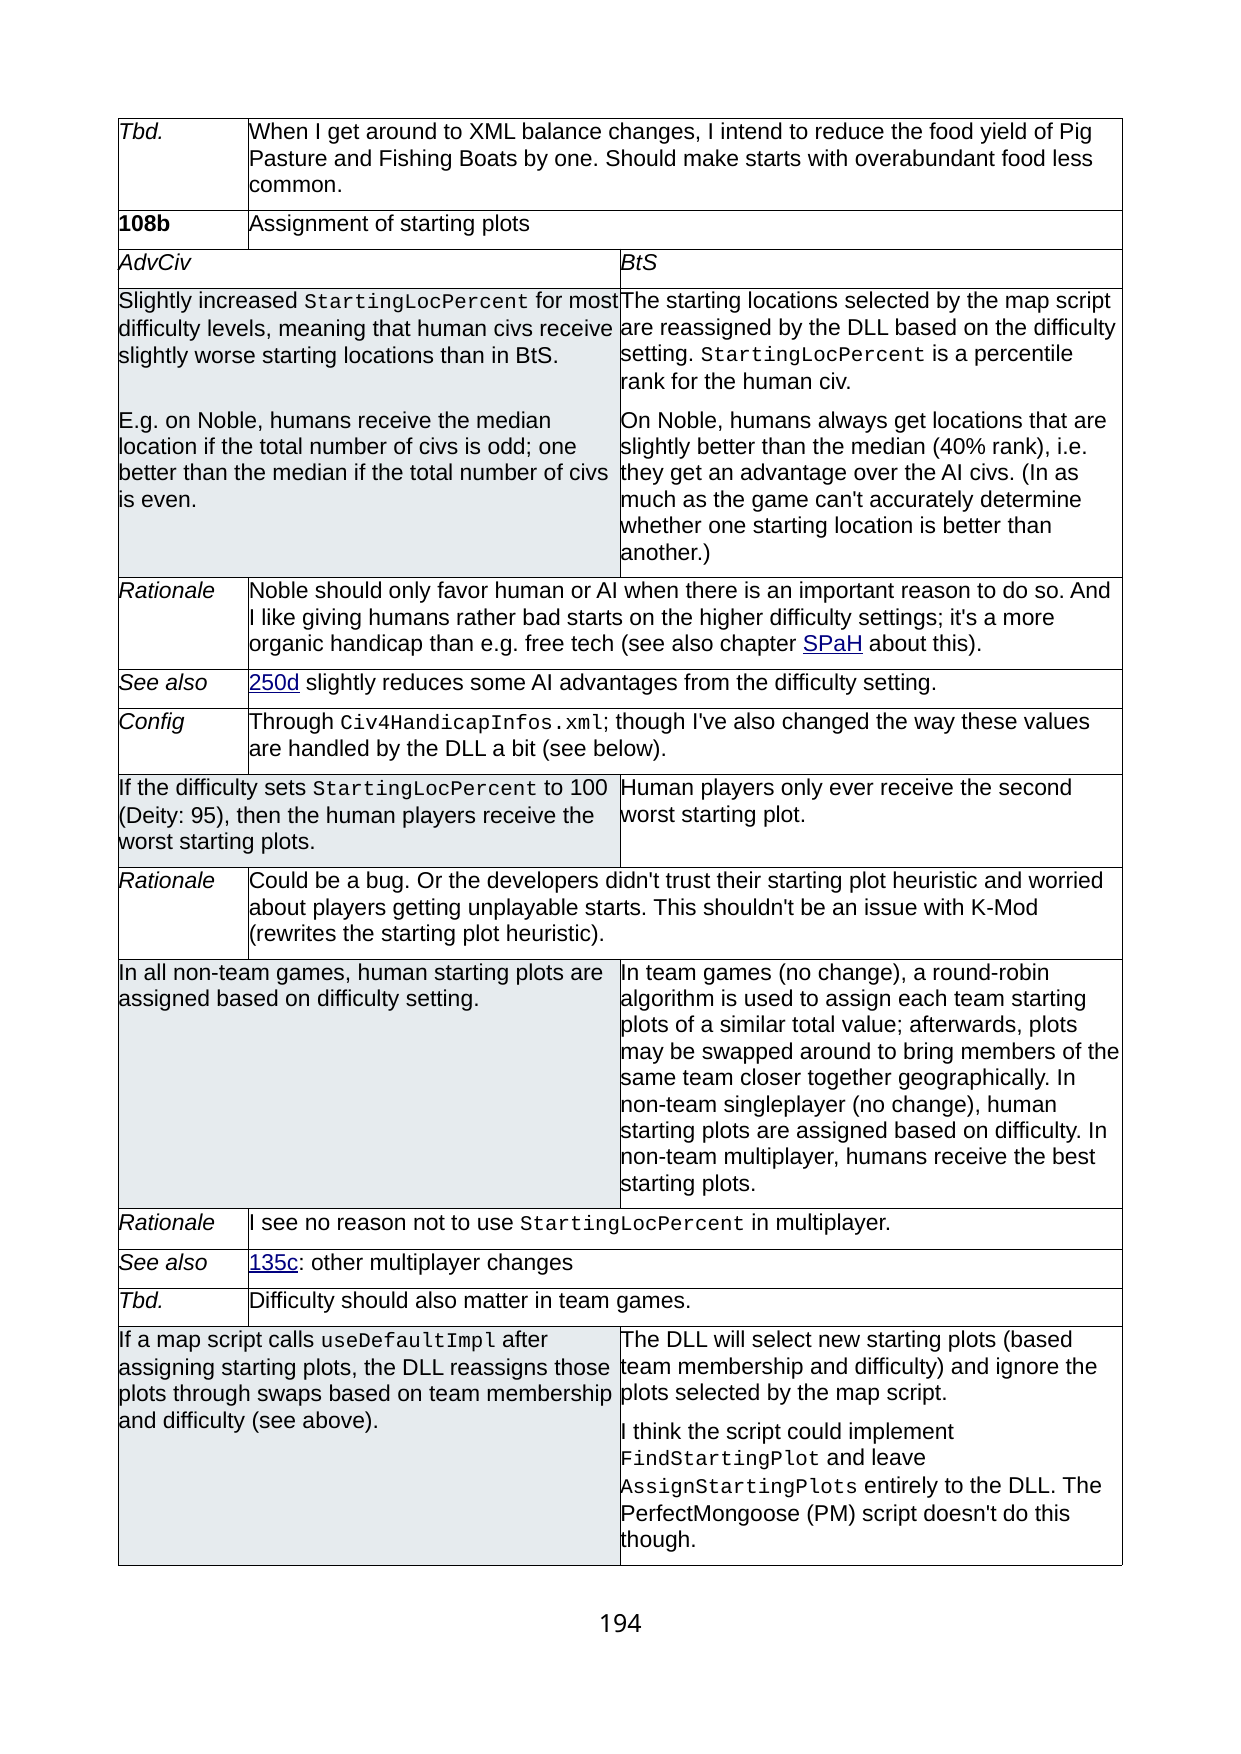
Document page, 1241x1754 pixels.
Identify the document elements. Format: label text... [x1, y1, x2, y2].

table_cell The DLL will select new starting plots (based team membership and difficulty) and ignore the plots selected by the map script. I think the script could implement FindStartingPlot and leave AssignStartingPlots entirely to the DLL. The PerfectMongoose (PM) script doesn't do this though. [621, 1327, 1122, 1565]
table_cell Could be a bug. Or the developers didn't trust their starting plot heuristic and worried about players getting unplayable starts. This shouldn't be an issue with K-Mod (rewrites the starting plot heuristic). [249, 868, 1122, 959]
table_cell AdvCiv [119, 250, 620, 287]
table_cell 135c: other multiplayer changes [249, 1250, 1122, 1287]
table_cell Slightly increased StartingLocPercent for most difficulty levels, meaning that human civs receive slightly worse starting locations than in BtS. E.g. on Noble, humans receive the median location if the total number of civs is odd; one better than the median if the total number of civs is even. [119, 289, 620, 577]
table_cell The starting locations selected by the map script are reassigned by the DLL based on the difficulty setting. StartingLocPercent is a percentile rank for the human civ. On Noble, humans always get locations that are slightly better than the median (40% rank), i.e. they get an advantage over the AI civs. (In as much as the game can't accurately determine whether one starting location is better than another.) [621, 289, 1122, 577]
table_cell Through Civ4HandicapInfos.xml; though I've also changed the way these values are handled by the DLL a bit (see below). [249, 709, 1122, 774]
table_cell Rationale [119, 578, 248, 669]
table_cell BtS [621, 250, 1122, 287]
table_cell Config [119, 709, 248, 774]
table_cell Tbd. [119, 119, 248, 210]
table_cell I see no reason not to use StartingLocPercent in multiplayer. [249, 1209, 1122, 1248]
table_cell Assignment of starting plots [249, 211, 1122, 248]
table_cell If a map script calls useDefaultImpl after assigning starting plots, the DLL reassigns those plots through swaps based on team membership and difficulty (see above). [119, 1327, 620, 1565]
table_cell 108b [119, 211, 248, 248]
table_cell Human players only ever receive the second worst starting plot. [621, 775, 1122, 867]
table_cell If the difficulty sets StartingLocPercent to 100 (Deity: 95), then the human players receive the worst starting plots. [119, 775, 620, 867]
table_cell When I get around to XML balance changes, I intend to reduce the food yield of Pig Pasture and Fishing Boats by one. Should make starts with overabundant food less common. [249, 119, 1122, 210]
table_cell In all non-team games, human starting plots are assigned based on difficulty setting. [119, 960, 620, 1208]
table_cell In team games (no change), a round-robin algorithm is used to assign each team starting plots of a similar total value; afterwards, plots may be swapped around to bring members of the same team closer together geographically. In non-team singleplayer (no change), human starting plots are assigned based on difficulty. In non-team multiplayer, humans receive the best starting plots. [621, 960, 1122, 1208]
table_cell 250d slightly reduces some AI advantages from the difficulty setting. [249, 670, 1122, 708]
table_cell Rationale [119, 1209, 248, 1248]
table_cell See also [119, 670, 248, 708]
table_cell Difficulty should also matter in team games. [249, 1289, 1122, 1326]
table_cell Noble should only favor human or AI when there is an important reason to do so. And I like giving humans rather bad starts on the higher difficulty settings; it's a more organic handicap than e.g. free tech (see also chapter SPaH about this). [249, 578, 1122, 669]
table_cell Tbd. [119, 1289, 248, 1326]
table_cell Rationale [119, 868, 248, 959]
table_cell See also [119, 1250, 248, 1287]
